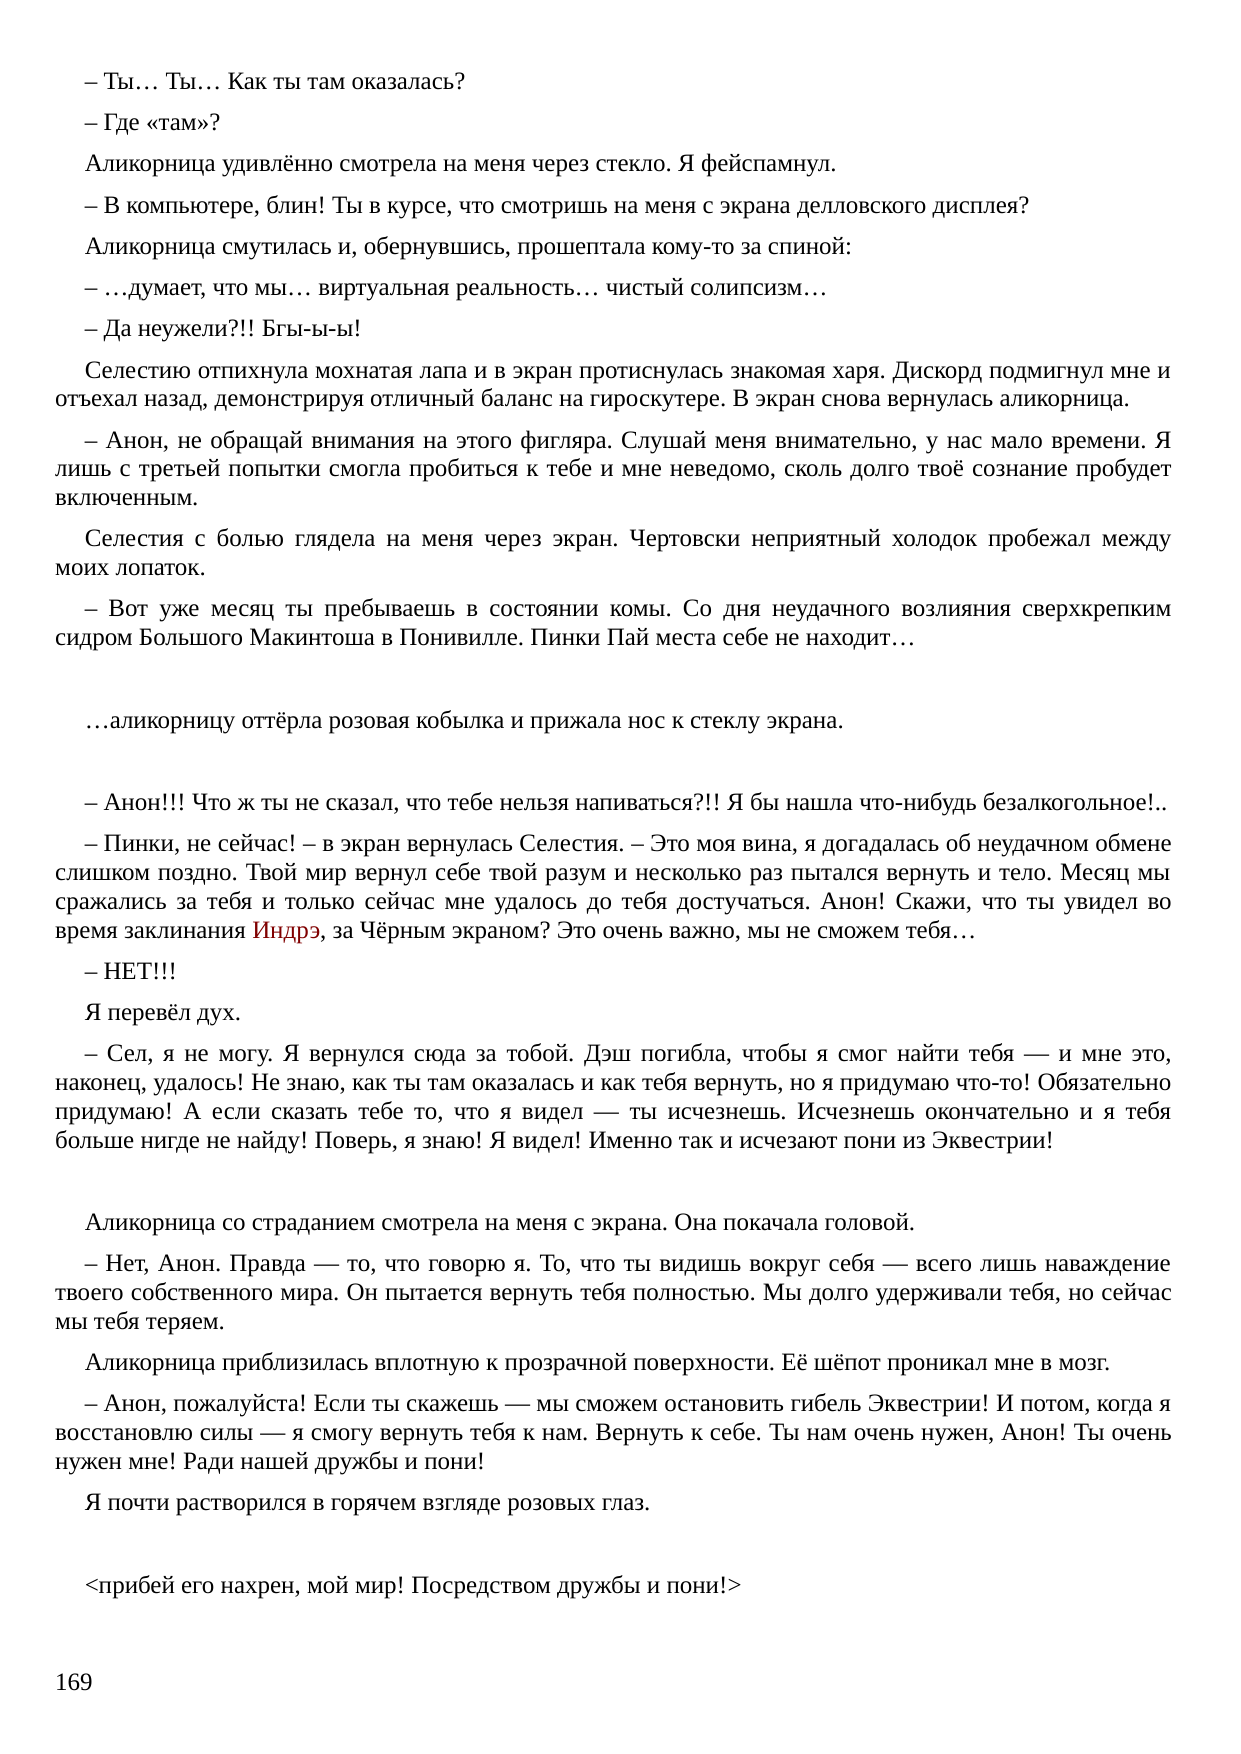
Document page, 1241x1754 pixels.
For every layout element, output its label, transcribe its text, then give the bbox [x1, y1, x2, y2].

text – Ты… Ты… Как ты там оказалась? [55, 66, 1173, 95]
text – Анон!!! Что ж ты не сказал, что тебе нельзя напиваться?!! Я бы нашла что-нибудь безалкогольное!.. [55, 787, 1173, 816]
text – Где «там»? [55, 107, 1173, 136]
text – Сел, я не могу. Я вернулся сюда за тобой. Дэш погибла, чтобы я смог найти тебя — и мне это, наконец, удалось! Не знаю, как ты там оказалась и как тебя вернуть, но я придумаю что-то! Обязательно придумаю! А если сказать тебе то, что я видел — ты исчезнешь. Исчезнешь окончательно и я тебя больше нигде не найду! Поверь, я знаю! Я видел! Именно так и исчезают пони из Эквестрии! [55, 1038, 1173, 1153]
text Я перевёл дух. [55, 997, 1173, 1026]
text Селестию отпихнула мохнатая лапа и в экран протиснулась знакомая харя. Дискорд подмигнул мне и отъехал назад, демонстрируя отличный баланс на гироскутере. В экран снова вернулась аликорница. [55, 355, 1173, 412]
text Аликорница со страданием смотрела на меня с экрана. Она покачала головой. [55, 1207, 1173, 1236]
text – Нет, Анон. Правда — то, что говорю я. То, что ты видишь вокруг себя — всего лишь наваждение твоего собственного мира. Он пытается вернуть тебя полностью. Мы долго удерживали тебя, но сейчас мы тебя теряем. [55, 1248, 1173, 1335]
text – НЕТ!!! [55, 956, 1173, 985]
text Селестия с болью глядела на меня через экран. Чертовски неприятный холодок пробежал между моих лопаток. [55, 523, 1173, 581]
text Аликорница удивлённо смотрела на меня через стекло. Я фейспамнул. [55, 148, 1173, 177]
text – В компьютере, блин! Ты в курсе, что смотришь на меня с экрана делловского дисплея? [55, 190, 1173, 218]
text – Анон, пожалуйста! Если ты скажешь — мы сможем остановить гибель Эквестрии! И потом, когда я восстановлю силы — я смогу вернуть тебя к нам. Вернуть к себе. Ты нам очень нужен, Анон! Ты очень нужен мне! Ради нашей дружбы и пони! [55, 1388, 1173, 1475]
text – …думает, что мы… виртуальная реальность… чистый солипсизм… [55, 272, 1173, 301]
text – Да неужели?!! Бгы-ы-ы! [55, 313, 1173, 342]
text …аликорницу оттёрла розовая кобылка и прижала нос к стеклу экрана. [55, 705, 1173, 733]
text <прибей его нахрен, мой мир! Посредством дружбы и пони!> [55, 1570, 1173, 1598]
text – Анон, не обращай внимания на этого фигляра. Слушай меня внимательно, у нас мало времени. Я лишь с третьей попытки смогла пробиться к тебе и мне неведомо, сколь долго твоё сознание пробудет включенным. [55, 425, 1173, 511]
text Я почти растворился в горячем взгляде розовых глаз. [55, 1487, 1173, 1516]
text Аликорница смутилась и, обернувшись, прошептала кому-то за спиной: [55, 231, 1173, 260]
text – Пинки, не сейчас! – в экран вернулась Селестия. – Это моя вина, я догадалась об неудачном обмене слишком поздно. Твой мир вернул себе твой разум и несколько раз пытался вернуть и тело. Месяц мы сражались за тебя и только сейчас мне удалось до тебя достучаться. Анон! Скажи, что ты увидел во время заклинания Индрэ, за Чёрным экраном? Это очень важно, мы не сможем тебя… [55, 828, 1173, 943]
text Аликорница приблизилась вплотную к прозрачной поверхности. Её шёпот проникал мне в мозг. [55, 1347, 1173, 1376]
text – Вот уже месяц ты пребываешь в состоянии комы. Со дня неудачного возлияния сверхкрепким сидром Большого Макинтоша в Понивилле. Пинки Пай места себе не находит… [55, 593, 1173, 651]
